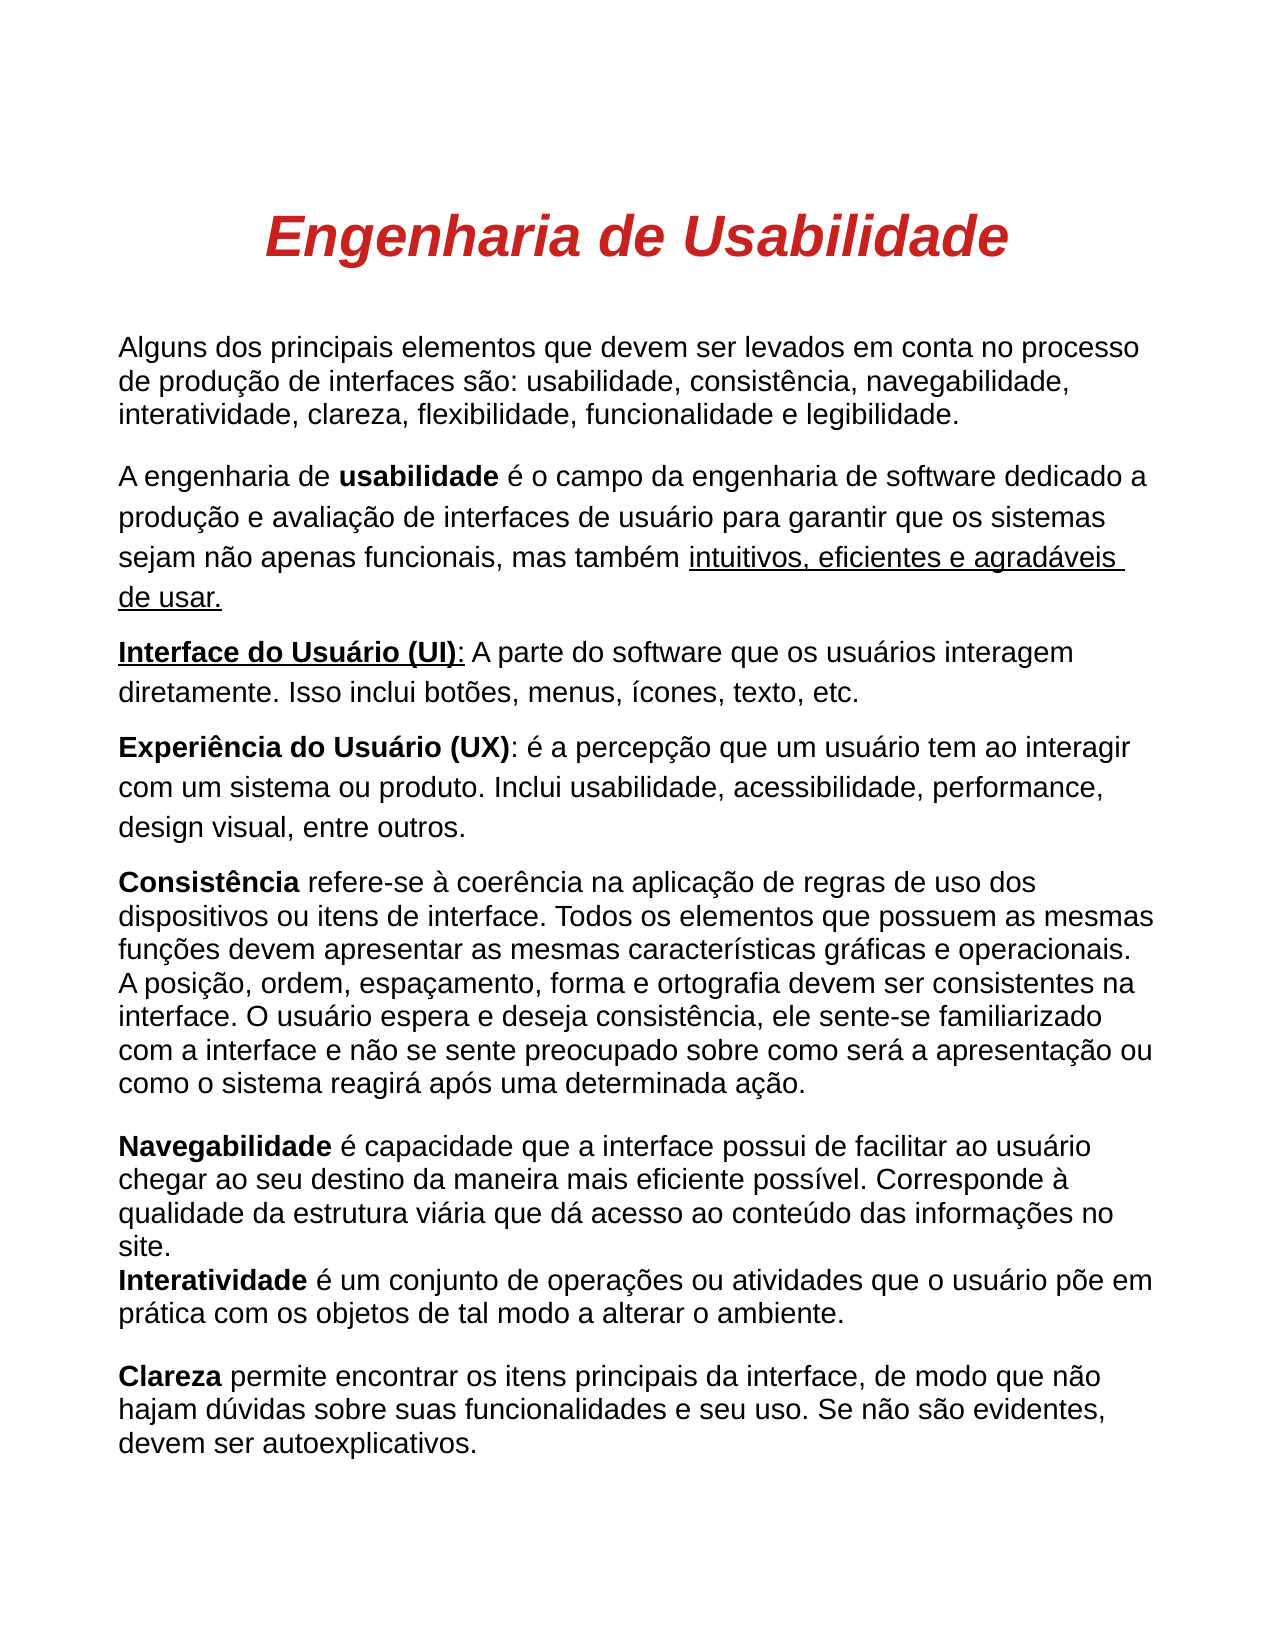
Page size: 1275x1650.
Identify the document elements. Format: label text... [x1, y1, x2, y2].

text Navegabilidade é capacidade que a interface possui de facilitar ao usuário chegar ao seu destino da maneira mais eficiente possível. Corresponde à qualidade da estrutura viária que dá acesso ao conteúdo das informações no site. [118, 1128, 1157, 1263]
text A engenharia de usabilidade é o campo da engenharia de software dedicado a produção e avaliação de interfaces de usuário para garantir que os sistemas sejam não apenas funcionais, mas também intuitivos, eficientes e agradáveis de usar. [118, 459, 1157, 613]
text Interatividade é um conjunto de operações ou atividades que o usuário põe em prática com os objetos de tal modo a alterar o ambiente. [118, 1263, 1157, 1330]
text Consistência refere-se à coerência na aplicação de regras de uso dos dispositivos ou itens de interface. Todos os elementos que possuem as mesmas funções devem apresentar as mesmas características gráficas e operacionais. A posição, ordem, espaçamento, forma e ortografia devem ser consistentes na interface. O usuário espera e deseja consistência, ele sente-se familiarizado com a interface e não se sente preocupado sobre como será a apresentação ou como o sistema reagirá após uma determinada ação. [118, 865, 1157, 1100]
title Engenharia de Usabilidade [118, 201, 1157, 268]
text Interface do Usuário (UI): A parte do software que os usuários interagem diretamente. Isso inclui botões, menus, ícones, texto, etc. [118, 635, 1157, 708]
text Experiência do Usuário (UX): é a percepção que um usuário tem ao interagir com um sistema ou produto. Inclui usabilidade, acessibilidade, performance, design visual, entre outros. [118, 730, 1157, 844]
text Alguns dos principais elementos que devem ser levados em conta no processo de produção de interfaces são: usabilidade, consistência, navegabilidade, interatividade, clareza, flexibilidade, funcionalidade e legibilidade. [118, 330, 1157, 431]
text Clareza permite encontrar os itens principais da interface, de modo que não hajam dúvidas sobre suas funcionalidades e seu uso. Se não são evidentes, devem ser autoexplicativos. [118, 1358, 1157, 1459]
